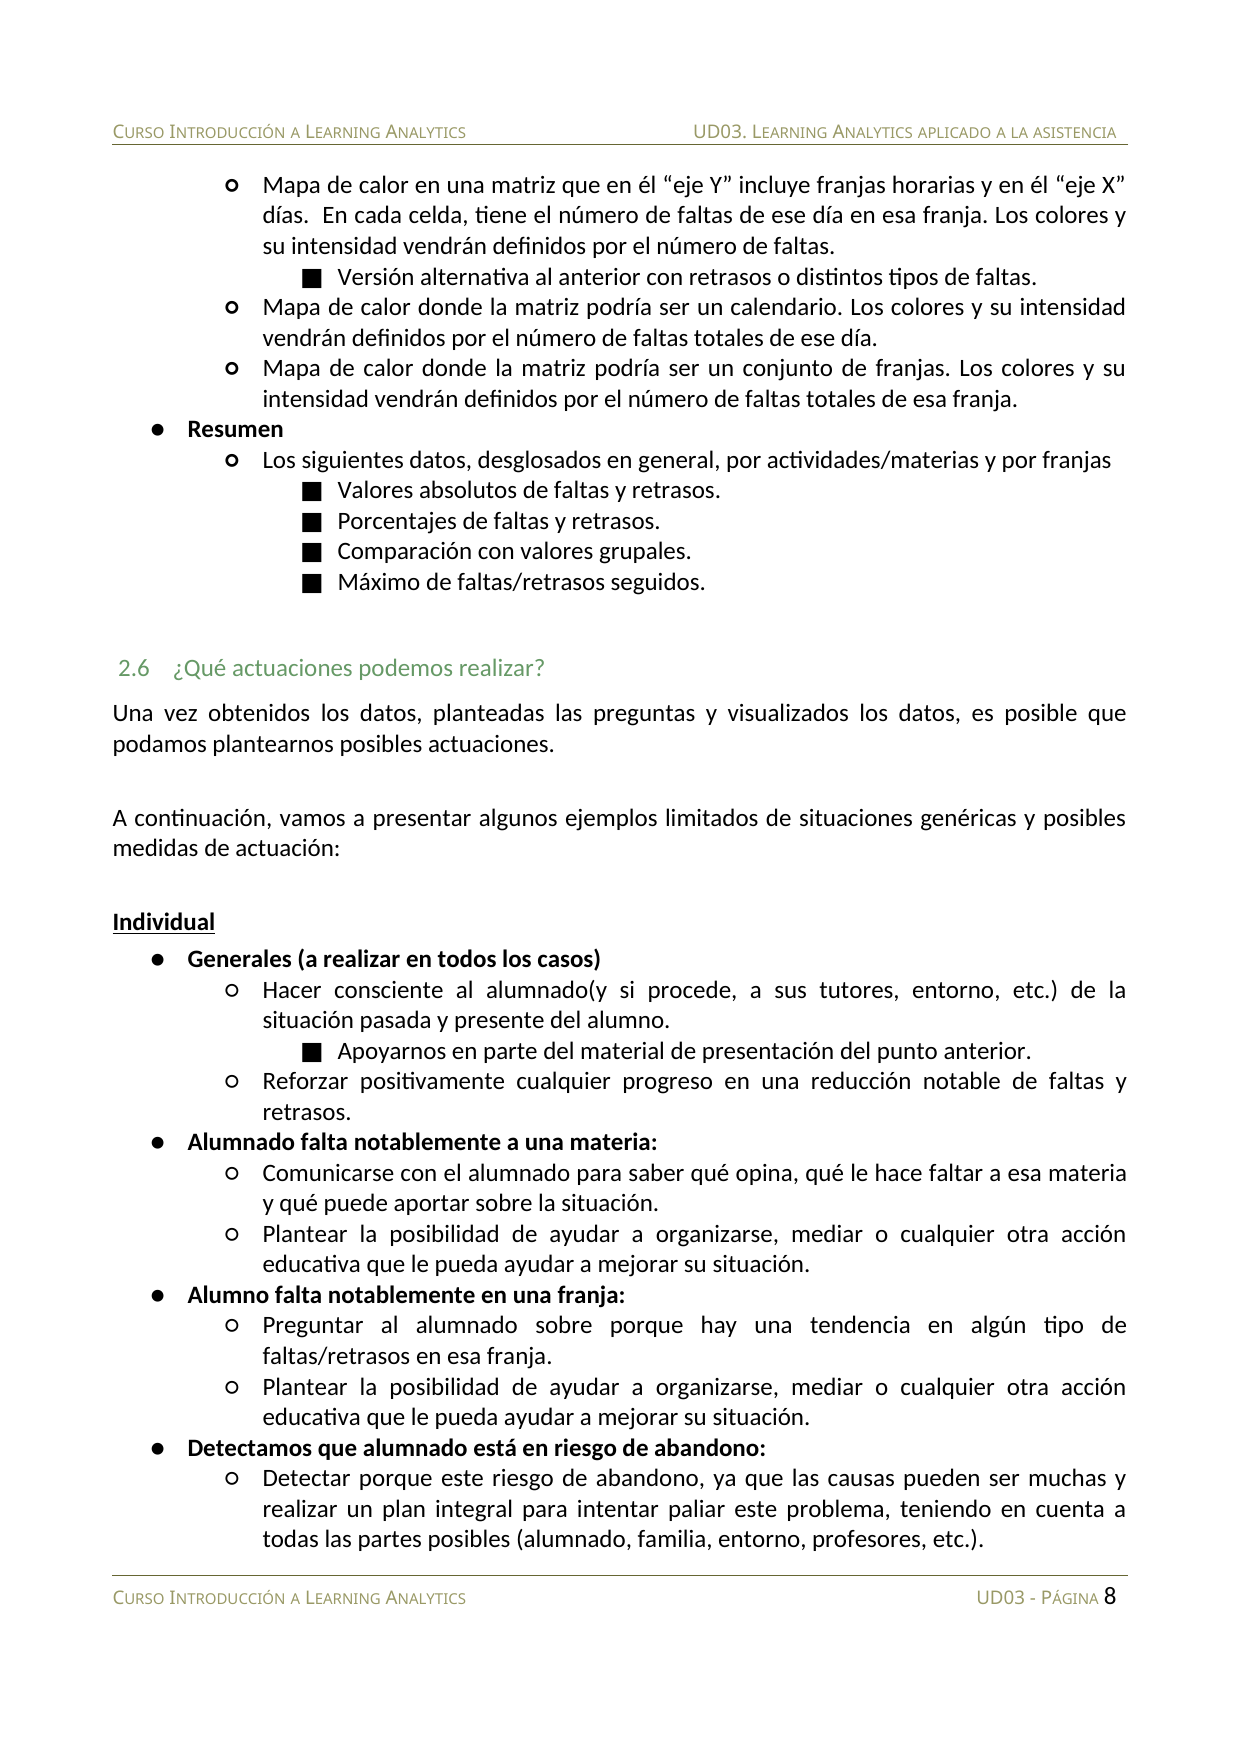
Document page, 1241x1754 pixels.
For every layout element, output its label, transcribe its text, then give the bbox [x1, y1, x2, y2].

list Plantear la posibilidad de ayudar a organizarse, mediar o cualquier otra acción educativa que le pueda ayudar a mejorar su situación. [225, 1371, 1128, 1432]
list Máximo de faltas/retrasos seguidos. [300, 566, 1128, 596]
list Resumen [150, 413, 1128, 444]
list Mapa de calor en una matriz que en él “eje Y” incluye franjas horarias y en él “eje X” días. En cada celda, tiene el número de faltas de ese día en esa franja. Los colores y su intensidad vendrán definidos por el número de faltas. [225, 169, 1128, 261]
list Hacer consciente al alumnado(y si procede, a sus tutores, entorno, etc.) de la situación pasada y presente del alumno. [225, 974, 1128, 1035]
text Individual [112, 906, 1128, 937]
list Reforzar positivamente cualquier progreso en una reducción notable de faltas y retrasos. [225, 1066, 1128, 1127]
list Comparación con valores grupales. [300, 535, 1128, 566]
list Detectar porque este riesgo de abandono, ya que las causas pueden ser muchas y realizar un plan integral para intentar paliar este problema, teniendo en cuenta a todas las partes posibles (alumnado, familia, entorno, profesores, etc.). [225, 1462, 1128, 1554]
list Los siguientes datos, desglosados en general, por actividades/materias y por franjas [225, 444, 1128, 474]
list Mapa de calor donde la matriz podría ser un calendario. Los colores y su intensidad vendrán definidos por el número de faltas totales de ese día. [225, 291, 1128, 352]
list Alumno falta notablemente en una franja: [150, 1279, 1128, 1310]
list Porcentajes de faltas y retrasos. [300, 505, 1128, 535]
list Versión alternativa al anterior con retrasos o distintos tipos de faltas. [300, 261, 1128, 291]
list Valores absolutos de faltas y retrasos. [300, 474, 1128, 505]
list Detectamos que alumnado está en riesgo de abandono: [150, 1432, 1128, 1462]
subtitle ¿Qué actuaciones podemos realizar? [112, 652, 1128, 683]
list Apoyarnos en parte del material de presentación del punto anterior. [300, 1035, 1128, 1066]
list Comunicarse con el alumnado para saber qué opina, qué le hace faltar a esa materia y qué puede aportar sobre la situación. [225, 1157, 1128, 1218]
list Mapa de calor donde la matriz podría ser un conjunto de franjas. Los colores y su intensidad vendrán definidos por el número de faltas totales de esa franja. [225, 352, 1128, 413]
list Preguntar al alumnado sobre porque hay una tendencia en algún tipo de faltas/retrasos en esa franja. [225, 1310, 1128, 1371]
list Generales (a realizar en todos los casos) [150, 943, 1128, 974]
list Alumnado falta notablemente a una materia: [150, 1127, 1128, 1157]
text Una vez obtenidos los datos, planteadas las preguntas y visualizados los datos, es posible que podamos plantearnos posibles actuaciones. [112, 697, 1128, 758]
list Plantear la posibilidad de ayudar a organizarse, mediar o cualquier otra acción educativa que le pueda ayudar a mejorar su situación. [225, 1218, 1128, 1279]
text A continuación, vamos a presentar algunos ejemplos limitados de situaciones genéricas y posibles medidas de actuación: [112, 802, 1128, 863]
